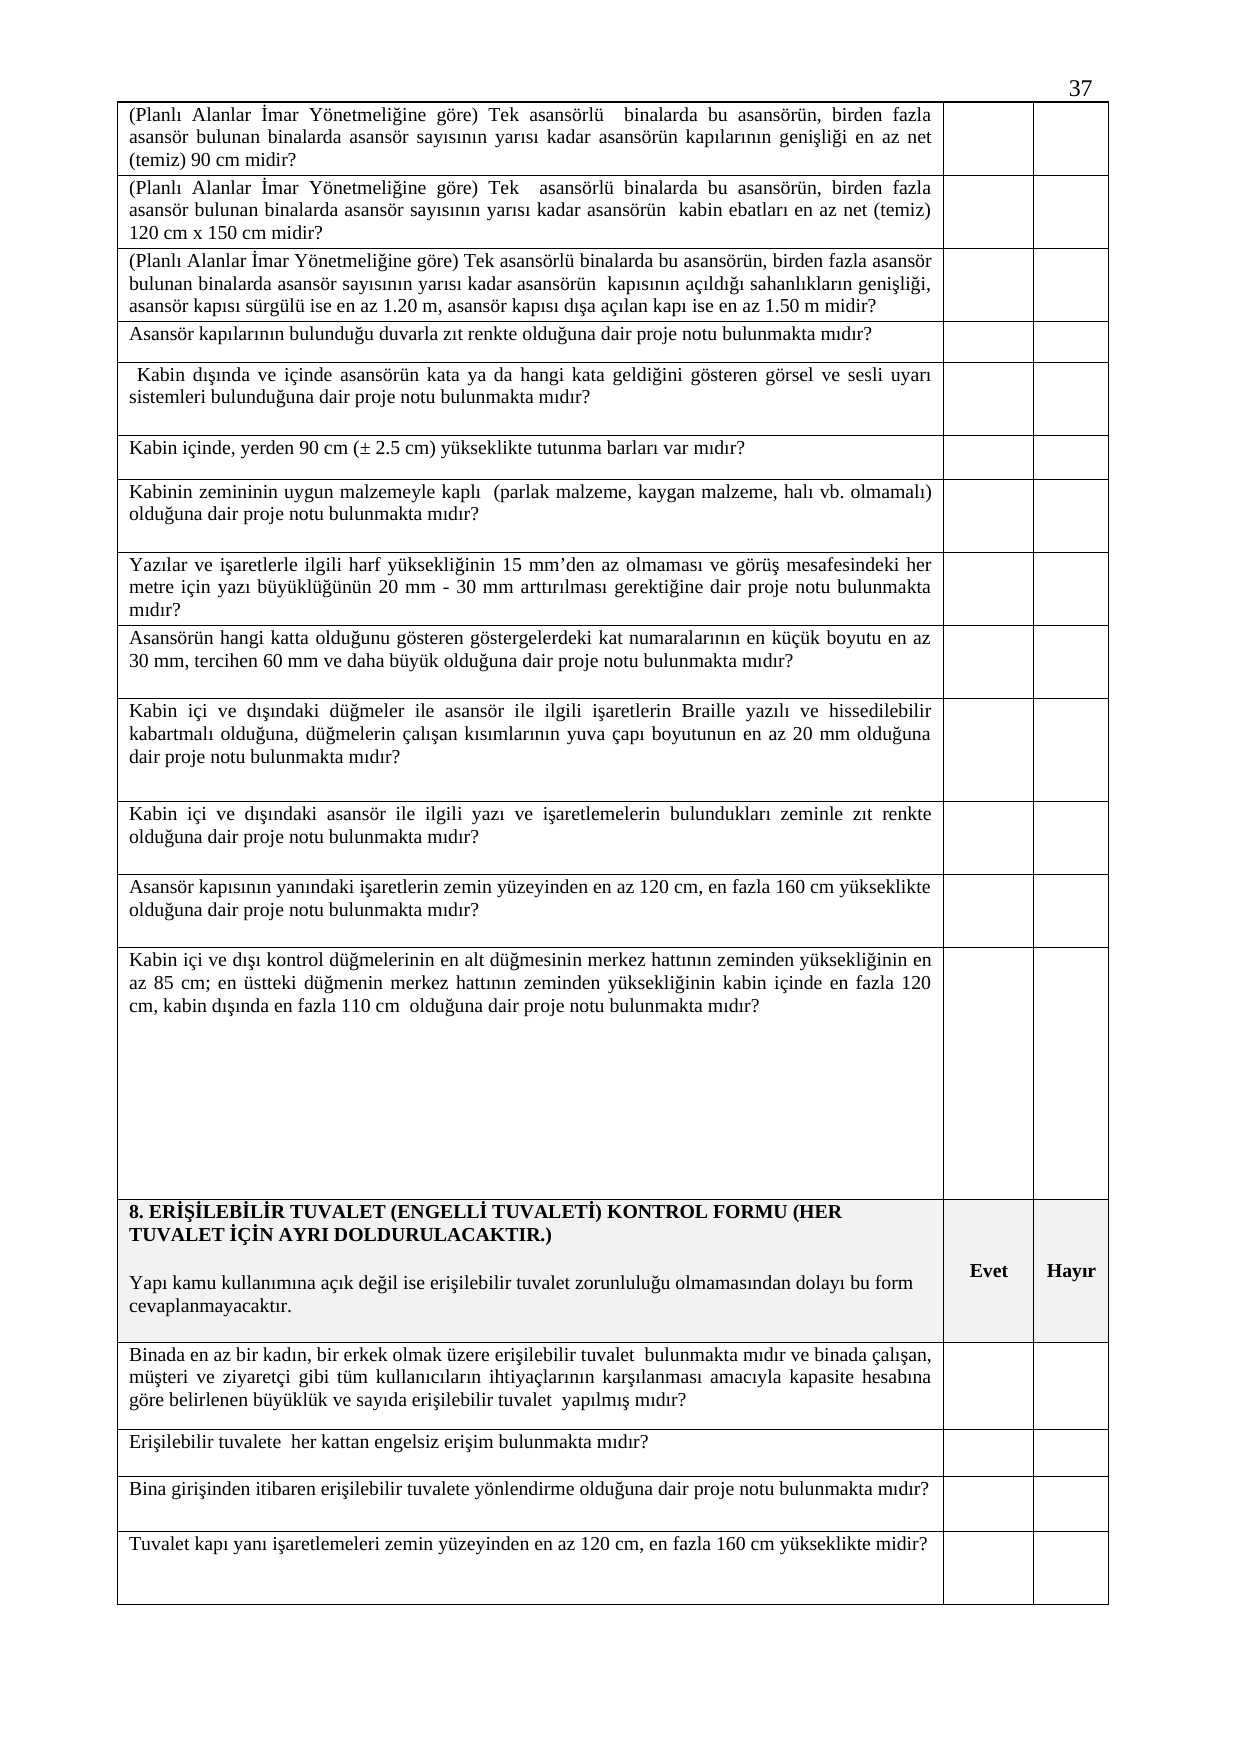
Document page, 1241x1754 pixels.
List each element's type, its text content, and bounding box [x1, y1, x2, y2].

table_cell Binada en az bir kadın, bir erkek olmak üzere erişilebilir tuvalet bulunmakta mıdır ve binada çalışan, müşteri ve ziyaretçi gibi tüm kullanıcıların ihtiyaçlarının karşılanması amacıyla kapasite hesabına göre belirlenen büyüklük ve sayıda erişilebilir tuvalet yapılmış mıdır? [118, 1343, 943, 1429]
table_cell [944, 699, 1033, 801]
table_cell [944, 1532, 1033, 1604]
table_cell Evet [944, 1200, 1033, 1342]
table_cell [944, 948, 1033, 1199]
table_cell Kabin içi ve dışı kontrol düğmelerinin en alt düğmesinin merkez hattının zeminden yüksekliğinin en az 85 cm; en üstteki düğmenin merkez hattının zeminden yüksekliğinin kabin içinde en fazla 120 cm, kabin dışında en fazla 110 cm olduğuna dair proje notu bulunmakta mıdır? [118, 948, 943, 1199]
table_cell (Planlı Alanlar İmar Yönetmeliğine göre) Tek asansörlü binalarda bu asansörün, birden fazla asansör bulunan binalarda asansör sayısının yarısı kadar asansörün kapılarının genişliği en az net (temiz) 90 cm midir? [118, 103, 943, 174]
table_cell Asansör kapısının yanındaki işaretlerin zemin yüzeyinden en az 120 cm, en fazla 160 cm yükseklikte olduğuna dair proje notu bulunmakta mıdır? [118, 875, 943, 947]
table_cell [944, 103, 1033, 174]
table_cell [1034, 802, 1108, 874]
table_cell Erişilebilir tuvalete her kattan engelsiz erişim bulunmakta mıdır? [118, 1430, 943, 1476]
table_cell Bina girişinden itibaren erişilebilir tuvalete yönlendirme olduğuna dair proje notu bulunmakta mıdır? [118, 1477, 943, 1531]
table_cell Kabin içi ve dışındaki düğmeler ile asansör ile ilgili işaretlerin Braille yazılı ve hissedilebilir kabartmalı olduğuna, düğmelerin çalışan kısımlarının yuva çapı boyutunun en az 20 mm olduğuna dair proje notu bulunmakta mıdır? [118, 699, 943, 801]
table_cell 8. ERİŞİLEBİLİR TUVALET (ENGELLİ TUVALETİ) KONTROL FORMU (HER TUVALET İÇİN AYRI DOLDURULACAKTIR.) Yapı kamu kullanımına açık değil ise erişilebilir tuvalet zorunluluğu olmamasından dolayı bu form cevaplanmayacaktır. [118, 1200, 943, 1342]
table_cell [944, 249, 1033, 321]
table_cell [944, 553, 1033, 625]
table_cell [1034, 1430, 1108, 1476]
table_cell [1034, 1477, 1108, 1531]
table_cell [1034, 436, 1108, 478]
table_cell [1034, 322, 1108, 362]
table_cell [944, 480, 1033, 552]
table_cell [1034, 249, 1108, 321]
table_cell [944, 436, 1033, 478]
table_cell (Planlı Alanlar İmar Yönetmeliğine göre) Tek asansörlü binalarda bu asansörün, birden fazla asansör bulunan binalarda asansör sayısının yarısı kadar asansörün kapısının açıldığı sahanlıkların genişliği, asansör kapısı sürgülü ise en az 1.20 m, asansör kapısı dışa açılan kapı ise en az 1.50 m midir? [118, 249, 943, 321]
table_cell [944, 363, 1033, 435]
table_cell [944, 1477, 1033, 1531]
table_cell [1034, 480, 1108, 552]
table_cell Kabin dışında ve içinde asansörün kata ya da hangi kata geldiğini gösteren görsel ve sesli uyarı sistemleri bulunduğuna dair proje notu bulunmakta mıdır? [118, 363, 943, 435]
table_cell [1034, 1532, 1108, 1604]
table_cell [1034, 553, 1108, 625]
table_cell [1034, 875, 1108, 947]
table_cell Kabinin zemininin uygun malzemeyle kaplı (parlak malzeme, kaygan malzeme, halı vb. olmamalı) olduğuna dair proje notu bulunmakta mıdır? [118, 480, 943, 552]
table_cell (Planlı Alanlar İmar Yönetmeliğine göre) Tek asansörlü binalarda bu asansörün, birden fazla asansör bulunan binalarda asansör sayısının yarısı kadar asansörün kabin ebatları en az net (temiz) 120 cm x 150 cm midir? [118, 176, 943, 248]
table_cell [944, 802, 1033, 874]
table_cell [1034, 626, 1108, 698]
table_cell [944, 176, 1033, 248]
table_cell Tuvalet kapı yanı işaretlemeleri zemin yüzeyinden en az 120 cm, en fazla 160 cm yükseklikte midir? [118, 1532, 943, 1604]
table_cell Asansör kapılarının bulunduğu duvarla zıt renkte olduğuna dair proje notu bulunmakta mıdır? [118, 322, 943, 362]
table_cell [944, 626, 1033, 698]
table_cell [944, 875, 1033, 947]
table_cell [944, 322, 1033, 362]
table_cell [1034, 363, 1108, 435]
table_cell Kabin içi ve dışındaki asansör ile ilgili yazı ve işaretlemelerin bulundukları zeminle zıt renkte olduğuna dair proje notu bulunmakta mıdır? [118, 802, 943, 874]
table_cell [944, 1430, 1033, 1476]
table_cell [1034, 699, 1108, 801]
table_cell Hayır [1034, 1200, 1108, 1342]
table_cell [944, 1343, 1033, 1429]
table_cell Asansörün hangi katta olduğunu gösteren göstergelerdeki kat numaralarının en küçük boyutu en az 30 mm, tercihen 60 mm ve daha büyük olduğuna dair proje notu bulunmakta mıdır? [118, 626, 943, 698]
table_cell [1034, 948, 1108, 1199]
table_cell [1034, 1343, 1108, 1429]
table_cell Yazılar ve işaretlerle ilgili harf yüksekliğinin 15 mm’den az olmaması ve görüş mesafesindeki her metre için yazı büyüklüğünün 20 mm - 30 mm arttırılması gerektiğine dair proje notu bulunmakta mıdır? [118, 553, 943, 625]
table_cell [1034, 176, 1108, 248]
table_cell Kabin içinde, yerden 90 cm (± 2.5 cm) yükseklikte tutunma barları var mıdır? [118, 436, 943, 478]
table_cell [1034, 103, 1108, 174]
